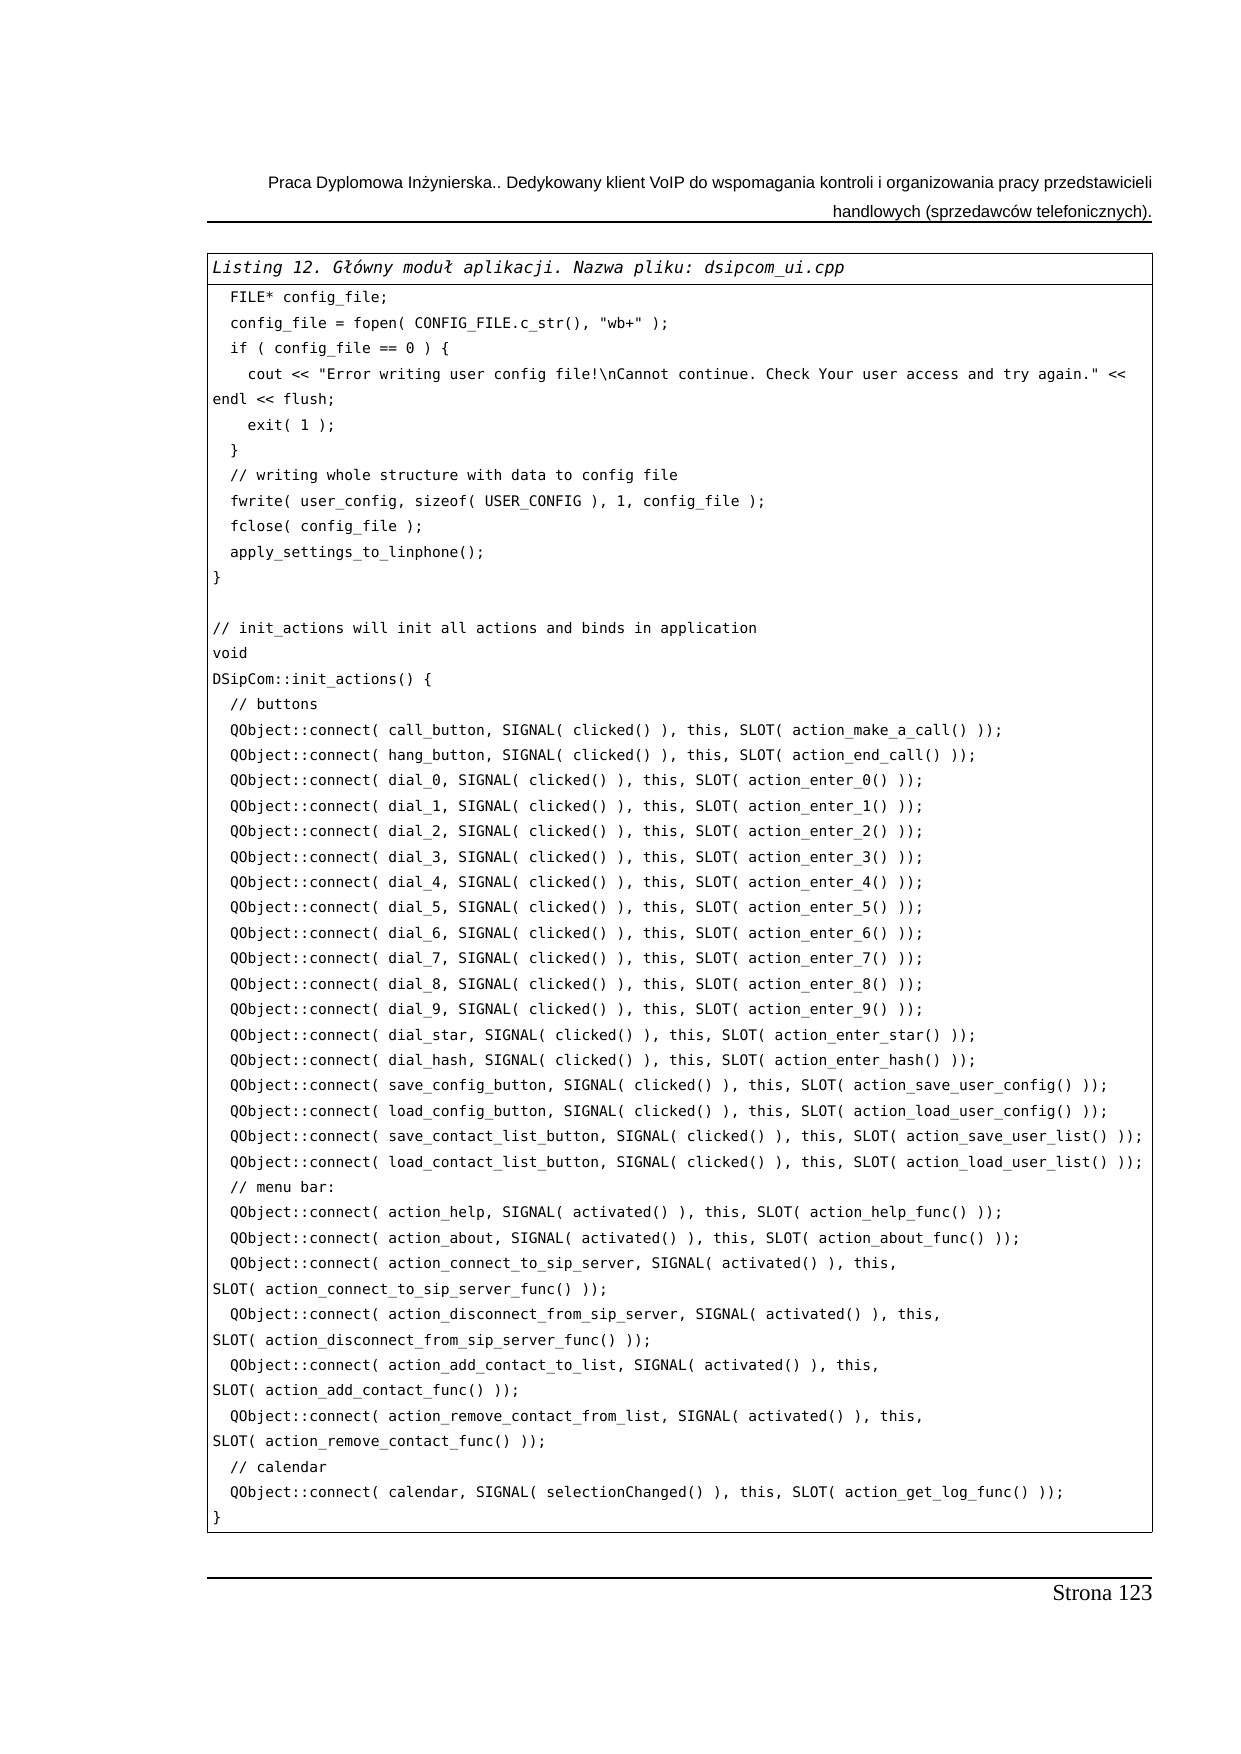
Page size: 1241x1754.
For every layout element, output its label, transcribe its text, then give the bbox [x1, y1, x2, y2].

table_cell FILE* config_file; config_file = fopen( CONFIG_FILE.c_str(), "wb+" ); if ( config_file == 0 ) { cout << "Error writing user config file!\nCannot continue. Check Your user access and try again." << endl << flush; exit( 1 ); } // writing whole structure with data to config file fwrite( user_config, sizeof( USER_CONFIG ), 1, config_file ); fclose( config_file ); apply_settings_to_linphone(); } // init_actions will init all actions and binds in application void DSipCom::init_actions() { // buttons QObject::connect( call_button, SIGNAL( clicked() ), this, SLOT( action_make_a_call() )); QObject::connect( hang_button, SIGNAL( clicked() ), this, SLOT( action_end_call() )); QObject::connect( dial_0, SIGNAL( clicked() ), this, SLOT( action_enter_0() )); QObject::connect( dial_1, SIGNAL( clicked() ), this, SLOT( action_enter_1() )); QObject::connect( dial_2, SIGNAL( clicked() ), this, SLOT( action_enter_2() )); QObject::connect( dial_3, SIGNAL( clicked() ), this, SLOT( action_enter_3() )); QObject::connect( dial_4, SIGNAL( clicked() ), this, SLOT( action_enter_4() )); QObject::connect( dial_5, SIGNAL( clicked() ), this, SLOT( action_enter_5() )); QObject::connect( dial_6, SIGNAL( clicked() ), this, SLOT( action_enter_6() )); QObject::connect( dial_7, SIGNAL( clicked() ), this, SLOT( action_enter_7() )); QObject::connect( dial_8, SIGNAL( clicked() ), this, SLOT( action_enter_8() )); QObject::connect( dial_9, SIGNAL( clicked() ), this, SLOT( action_enter_9() )); QObject::connect( dial_star, SIGNAL( clicked() ), this, SLOT( action_enter_star() )); QObject::connect( dial_hash, SIGNAL( clicked() ), this, SLOT( action_enter_hash() )); QObject::connect( save_config_button, SIGNAL( clicked() ), this, SLOT( action_save_user_config() )); QObject::connect( load_config_button, SIGNAL( clicked() ), this, SLOT( action_load_user_config() )); QObject::connect( save_contact_list_button, SIGNAL( clicked() ), this, SLOT( action_save_user_list() )); QObject::connect( load_contact_list_button, SIGNAL( clicked() ), this, SLOT( action_load_user_list() )); // menu bar: QObject::connect( action_help, SIGNAL( activated() ), this, SLOT( action_help_func() )); QObject::connect( action_about, SIGNAL( activated() ), this, SLOT( action_about_func() )); QObject::connect( action_connect_to_sip_server, SIGNAL( activated() ), this, SLOT( action_connect_to_sip_server_func() )); QObject::connect( action_disconnect_from_sip_server, SIGNAL( activated() ), this, SLOT( action_disconnect_from_sip_server_func() )); QObject::connect( action_add_contact_to_list, SIGNAL( activated() ), this, SLOT( action_add_contact_func() )); QObject::connect( action_remove_contact_from_list, SIGNAL( activated() ), this, SLOT( action_remove_contact_func() )); // calendar QObject::connect( calendar, SIGNAL( selectionChanged() ), this, SLOT( action_get_log_func() )); } [208, 285, 1152, 1532]
table_header Listing 12. Główny moduł aplikacji. Nazwa pliku: dsipcom_ui.cpp [208, 254, 1152, 283]
